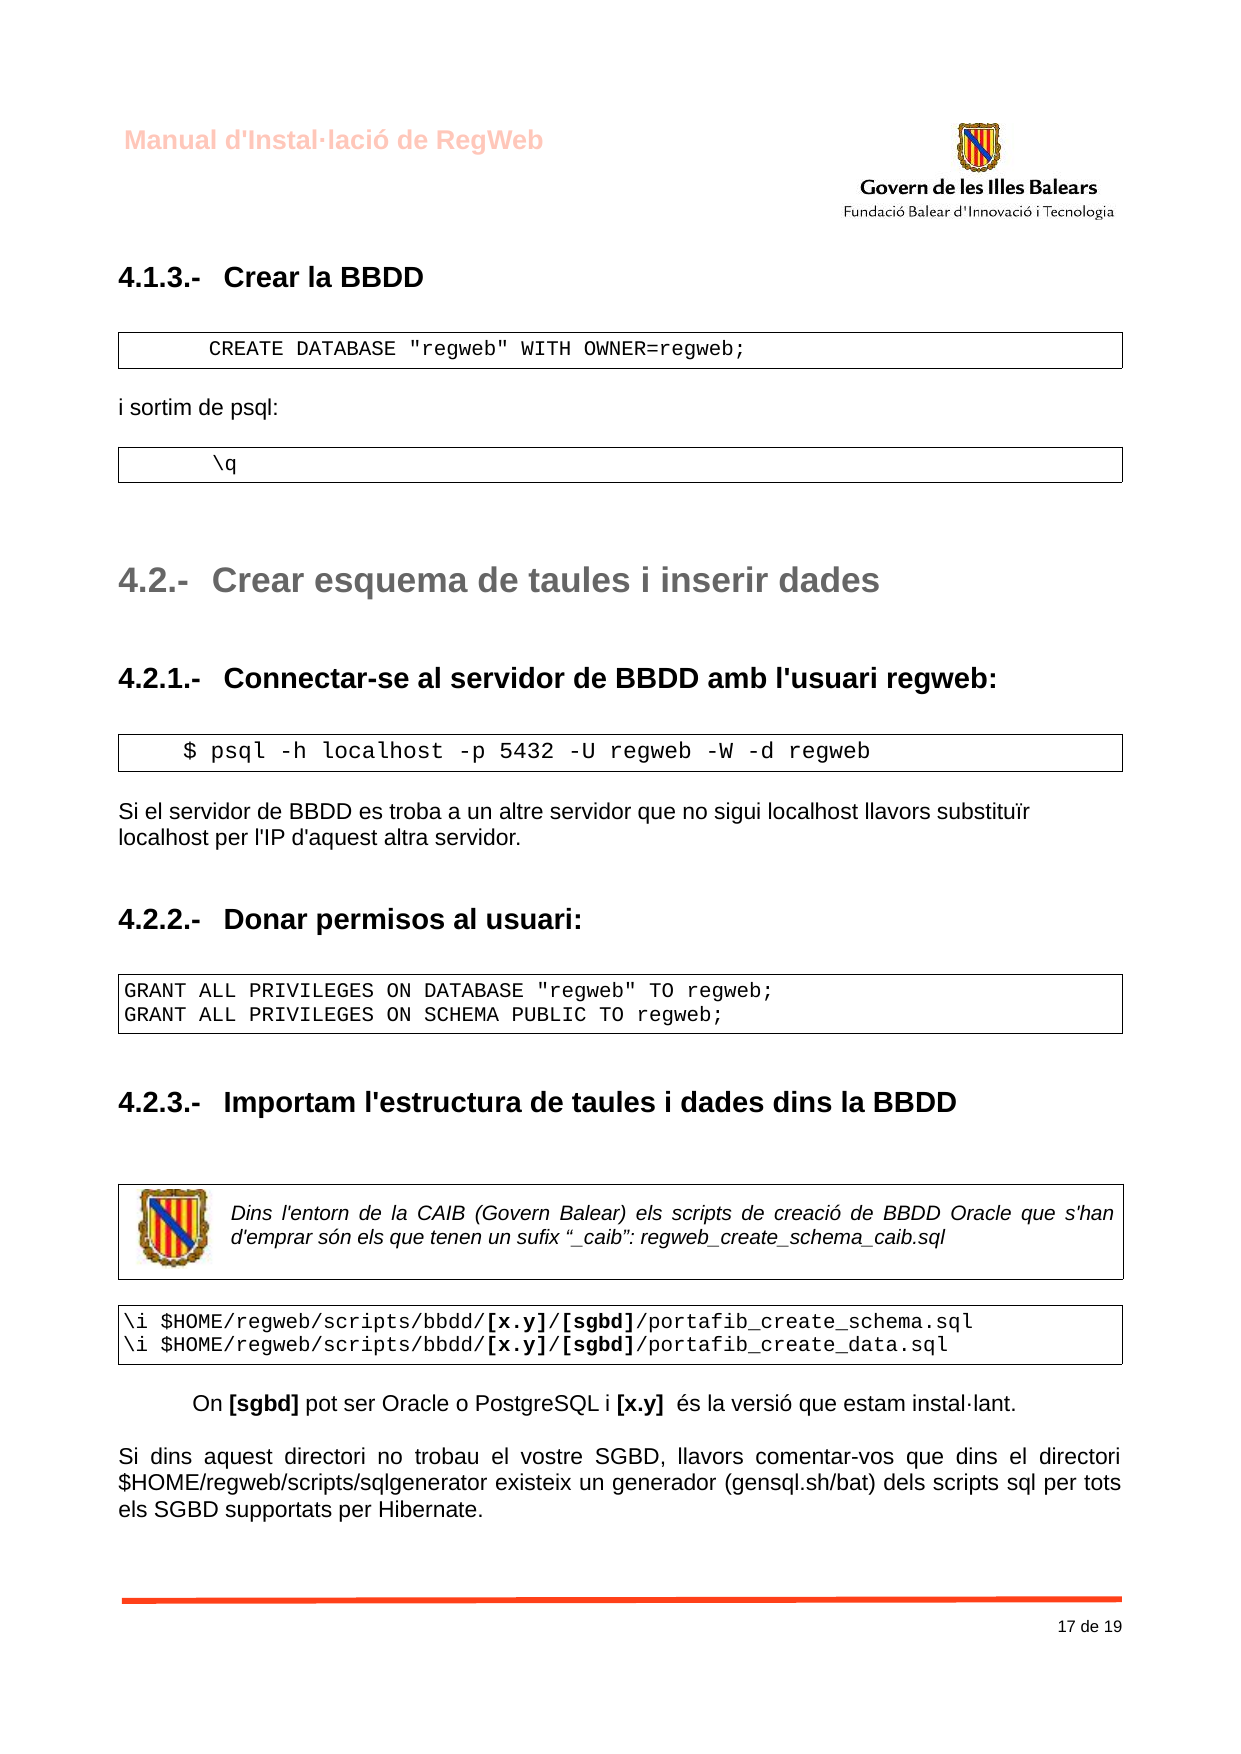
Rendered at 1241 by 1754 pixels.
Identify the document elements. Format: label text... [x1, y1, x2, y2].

table_header [119, 1185, 225, 1278]
text i sortim de psql: [118, 394, 1122, 420]
subtitle Crear la BBDD [118, 260, 1122, 293]
text On [sgbd] pot ser Oracle o PostgreSQL i [x.y] és la versió que estam instal·lant. [118, 1390, 1122, 1417]
table_header GRANT ALL PRIVILEGES ON DATABASE "regweb" TO regweb; GRANT ALL PRIVILEGES ON SCHEMA PUBLIC TO regweb; [119, 975, 1122, 1033]
subtitle Donar permisos al usuari: [118, 902, 1122, 936]
subtitle Connectar-se al servidor de BBDD amb l'usuari regweb: [118, 662, 1122, 695]
text Si dins aquest directori no trobau el vostre SGBD, llavors comentar-vos que dins el directori $HOME/regweb/scripts/sqlgenerator existeix un generador (gensql.sh/bat) dels scripts sql per tots els SGBD supportats per Hibernate. [118, 1443, 1122, 1522]
table_header \i $HOME/regweb/scripts/bbdd/[x.y]/[sgbd]/portafib_create_schema.sql \i $HOME/regweb/scripts/bbdd/[x.y]/[sgbd]/portafib_create_data.sql [119, 1306, 1122, 1364]
table_header CREATE DATABASE "regweb" WITH OWNER=regweb; [119, 333, 1122, 367]
table_header \q [119, 448, 1122, 482]
table_header $ psql -h localhost -p 5432 -U regweb -W -d regweb [119, 735, 1122, 771]
subtitle Crear esquema de taules i inserir dades [118, 560, 1122, 600]
picture [840, 123, 1117, 220]
picture [134, 1189, 214, 1269]
table_header Dins l'entorn de la CAIB (Govern Balear) els scripts de creació de BBDD Oracle que s'han d'emprar són els que tenen un sufix “_caib”: regweb_create_schema_caib.sql [225, 1185, 1123, 1278]
subtitle Importam l'estructura de taules i dades dins la BBDD [118, 1085, 1122, 1118]
text Si el servidor de BBDD es troba a un altre servidor que no sigui localhost llavors substituïr localhost per l'IP d'aquest altra servidor. [118, 798, 1122, 851]
